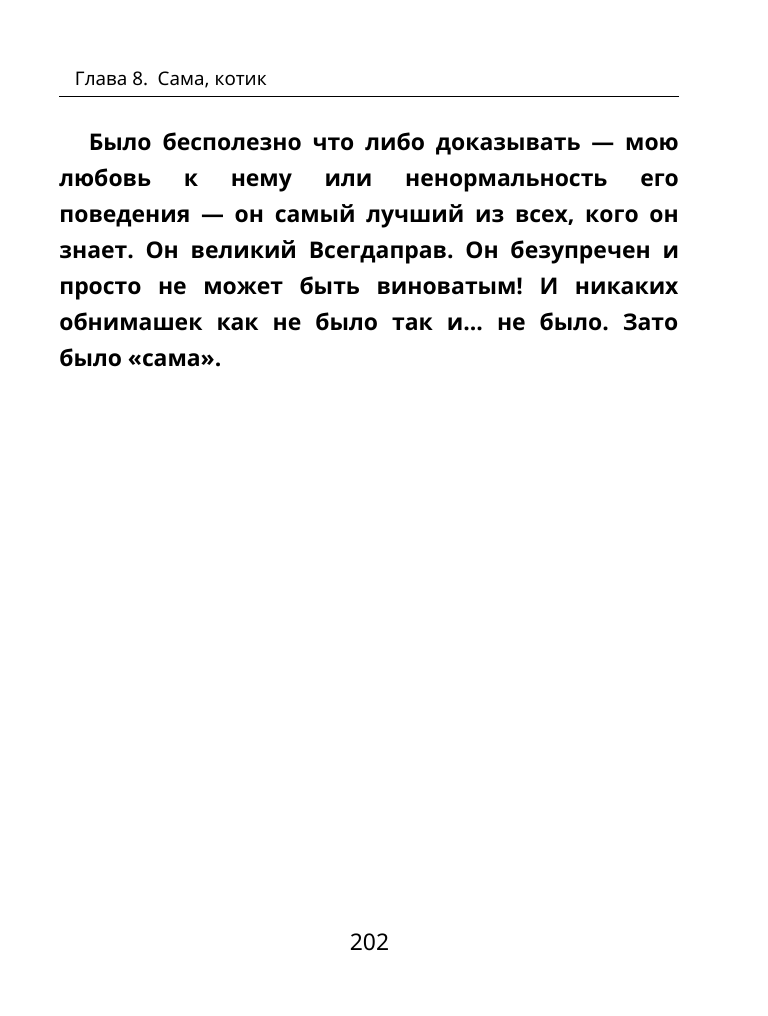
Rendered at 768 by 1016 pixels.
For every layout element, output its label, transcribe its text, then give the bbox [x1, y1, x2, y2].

text Было бесполезно что либо доказывать — мою любовь к нему или ненормальность его поведения — он самый лучший из всех, кого он знает. Он великий Всегдаправ. Он безупречен и просто не может быть виноватым! И никаких обнимашек как не было так и... не было. Зато было «сама». [59, 126, 679, 373]
